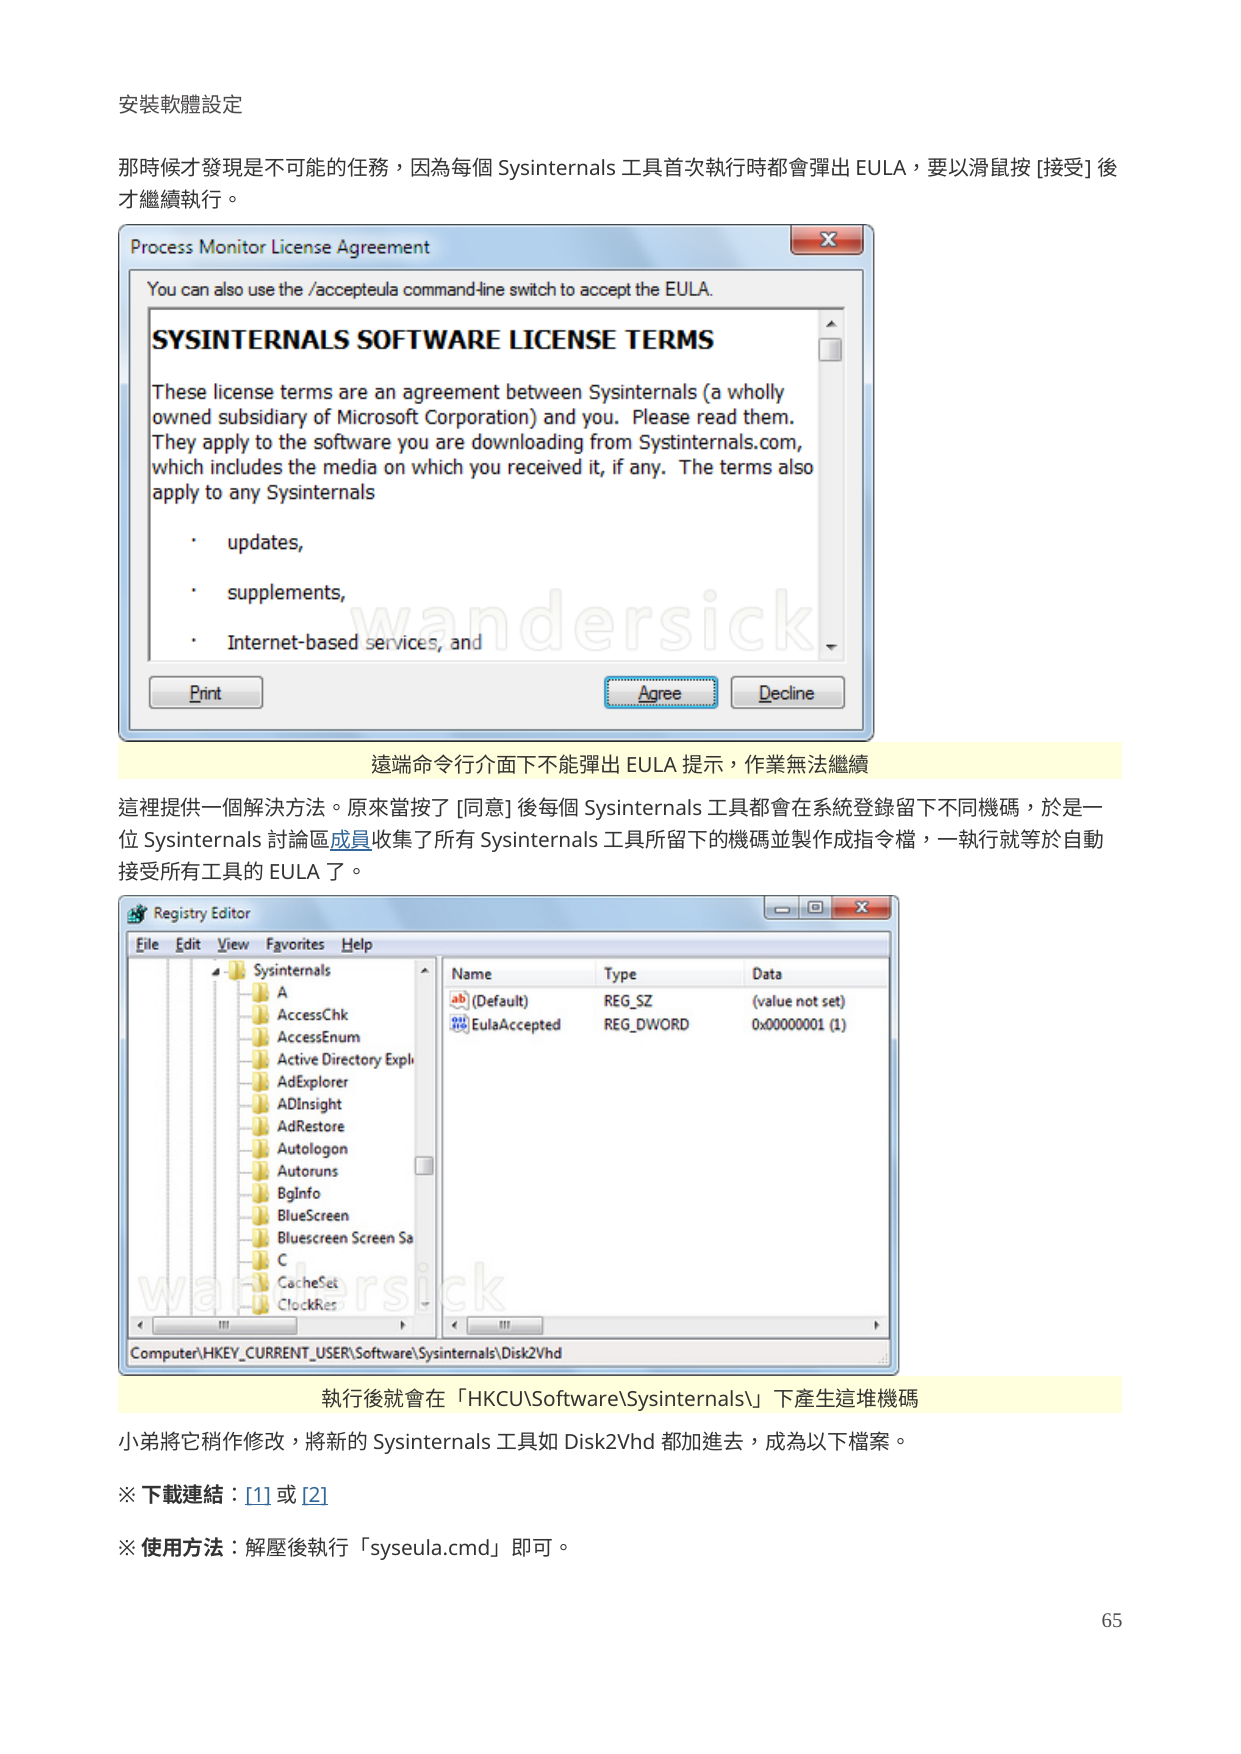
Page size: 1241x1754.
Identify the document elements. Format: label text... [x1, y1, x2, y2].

text 遠端命令行介面下不能彈出 EULA 提示，作業無法繼續 [118, 742, 1122, 779]
text ※ 下載連結：[1] 或 [2] [118, 1476, 1122, 1508]
text 這裡提供一個解決方法。原來當按了 [同意] 後每個 Sysinternals 工具都會在系統登錄留下不同機碼，於是一位 Sysinternals 討論區成員收集了所有 Sysinternals 工具所留下的機碼並製作成指令檔，一執行就等於自動接受所有工具的 EULA 了。 [118, 789, 1122, 885]
text 執行後就會在「HKCU\Software\Sysinternals\」下產生這堆機碼 [118, 1376, 1122, 1413]
text 那時候才發現是不可能的任務，因為每個 Sysinternals 工具首次執行時都會彈出 EULA，要以滑鼠按 [接受] 後才繼續執行。 [118, 150, 1122, 214]
text 小弟將它稍作修改，將新的 Sysinternals 工具如 Disk2Vhd 都加進去，成為以下檔案。 [118, 1423, 1122, 1455]
text ※ 使用方法：解壓後執行「syseula.cmd」即可。 [118, 1529, 1122, 1561]
